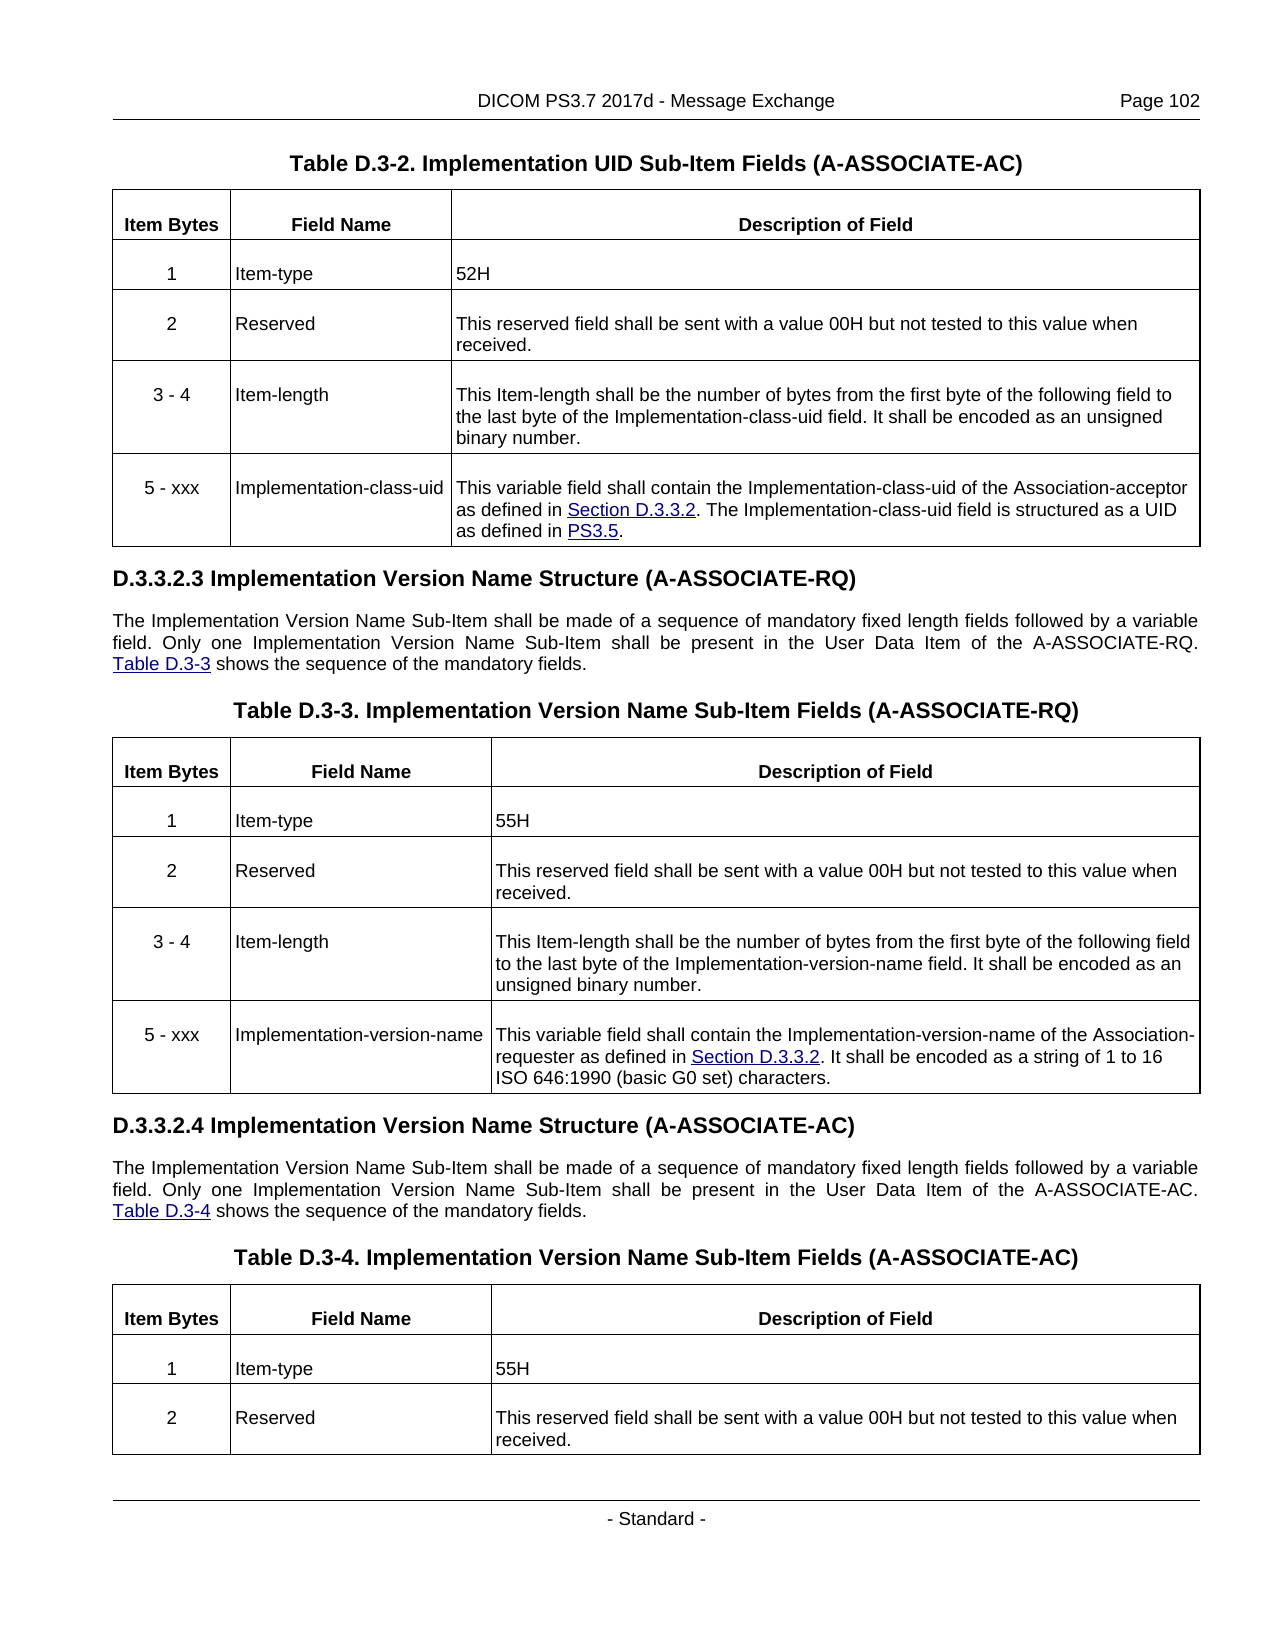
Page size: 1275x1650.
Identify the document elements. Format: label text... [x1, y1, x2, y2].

table_cell Reserved [231, 837, 491, 907]
text The Implementation Version Name Sub-Item shall be made of a sequence of mandatory fixed length fields followed by a variable field. Only one Implementation Version Name Sub-Item shall be present in the User Data Item of the A-ASSOCIATE-AC. Table D.3-4 shows the sequence of the mandatory fields. [112, 1157, 1200, 1222]
table_header Description of Field [492, 738, 1199, 786]
table_cell 5 - xxx [113, 454, 230, 546]
table_cell Item-length [231, 908, 491, 1000]
text Table D.3-3. Implementation Version Name Sub-Item Fields (A-ASSOCIATE-RQ) [112, 697, 1200, 723]
table_header Item Bytes [113, 738, 230, 786]
table_cell 1 [113, 1335, 230, 1383]
table_header Field Name [231, 190, 451, 239]
table_header Item Bytes [113, 1285, 230, 1333]
table_cell Implementation-class-uid [231, 454, 451, 546]
table_cell This reserved field shall be sent with a value 00H but not tested to this value when received. [492, 1384, 1199, 1454]
table_cell This reserved field shall be sent with a value 00H but not tested to this value when received. [492, 837, 1199, 907]
table_cell Item-type [231, 240, 451, 289]
table_cell This Item-length shall be the number of bytes from the first byte of the following field to the last byte of the Implementation-class-uid field. It shall be encoded as an unsigned binary number. [452, 361, 1199, 453]
table_cell Reserved [231, 290, 451, 360]
table_cell 3 - 4 [113, 908, 230, 1000]
table_cell This Item-length shall be the number of bytes from the first byte of the following field to the last byte of the Implementation-version-name field. It shall be encoded as an unsigned binary number. [492, 908, 1199, 1000]
text D.3.3.2.4 Implementation Version Name Structure (A-ASSOCIATE-AC) [112, 1113, 1200, 1138]
table_cell Reserved [231, 1384, 491, 1454]
table_header Field Name [231, 1285, 491, 1333]
table_header Description of Field [452, 190, 1199, 239]
table_cell Implementation-version-name [231, 1001, 491, 1093]
text Table D.3-2. Implementation UID Sub-Item Fields (A-ASSOCIATE-AC) [112, 150, 1200, 176]
table_header Field Name [231, 738, 491, 786]
table_cell 3 - 4 [113, 361, 230, 453]
table_cell 1 [113, 787, 230, 836]
table_cell 5 - xxx [113, 1001, 230, 1093]
table_cell Item-type [231, 1335, 491, 1383]
table_cell 2 [113, 837, 230, 907]
table_cell This reserved field shall be sent with a value 00H but not tested to this value when received. [452, 290, 1199, 360]
table_header Item Bytes [113, 190, 230, 239]
table_cell This variable field shall contain the Implementation-version-name of the Association-requester as defined in Section D.3.3.2. It shall be encoded as a string of 1 to 16 ISO 646:1990 (basic G0 set) characters. [492, 1001, 1199, 1093]
text D.3.3.2.3 Implementation Version Name Structure (A-ASSOCIATE-RQ) [112, 565, 1200, 591]
table_cell 1 [113, 240, 230, 289]
text The Implementation Version Name Sub-Item shall be made of a sequence of mandatory fixed length fields followed by a variable field. Only one Implementation Version Name Sub-Item shall be present in the User Data Item of the A-ASSOCIATE-RQ. Table D.3-3 shows the sequence of the mandatory fields. [112, 610, 1200, 675]
table_cell 2 [113, 290, 230, 360]
table_cell 52H [452, 240, 1199, 289]
table_cell Item-length [231, 361, 451, 453]
table_header Description of Field [492, 1285, 1199, 1333]
table_cell 55H [492, 1335, 1199, 1383]
table_cell This variable field shall contain the Implementation-class-uid of the Association-acceptor as defined in Section D.3.3.2. The Implementation-class-uid field is structured as a UID as defined in PS3.5. [452, 454, 1199, 546]
table_cell 55H [492, 787, 1199, 836]
table_cell 2 [113, 1384, 230, 1454]
text Table D.3-4. Implementation Version Name Sub-Item Fields (A-ASSOCIATE-AC) [112, 1244, 1200, 1270]
table_cell Item-type [231, 787, 491, 836]
